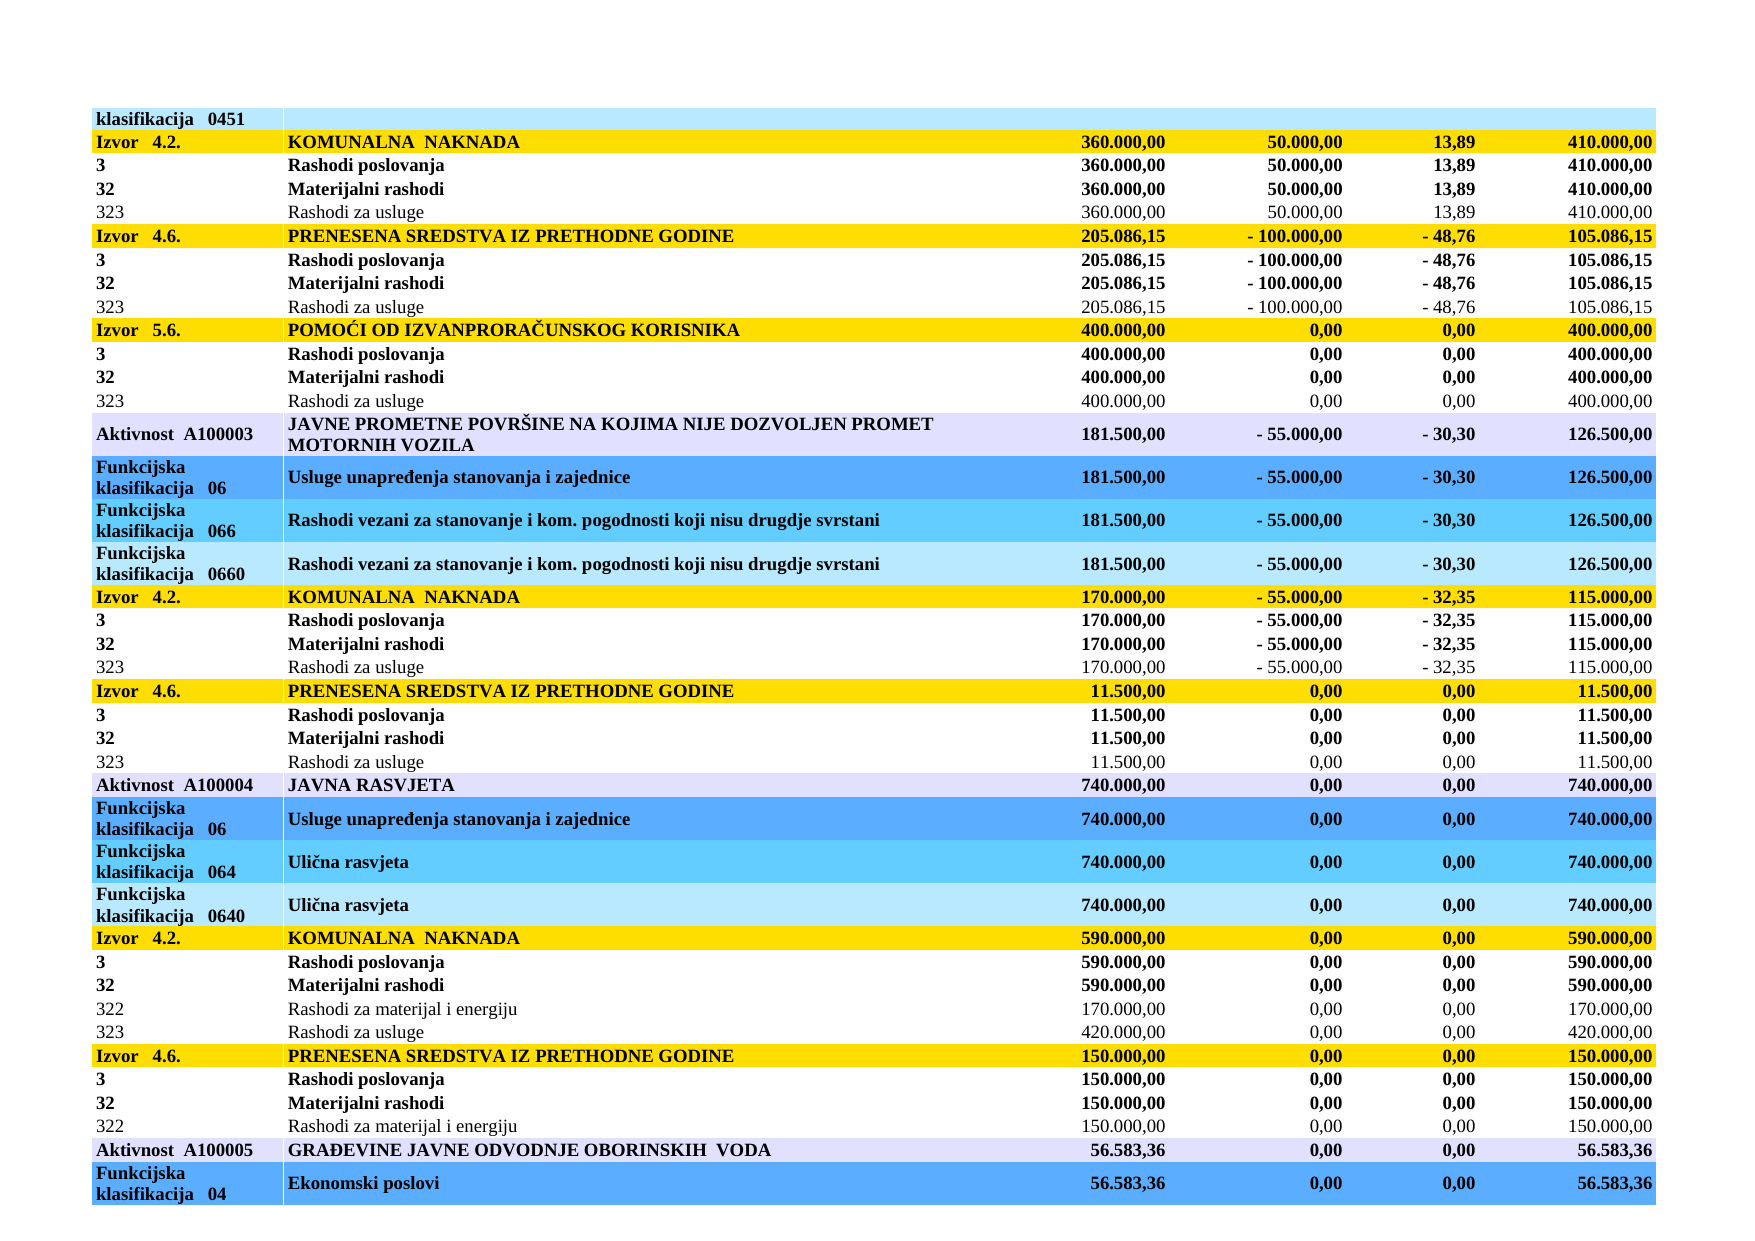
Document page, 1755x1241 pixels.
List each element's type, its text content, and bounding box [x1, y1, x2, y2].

table_cell 0,00 [1169, 797, 1346, 840]
table_cell 32 [92, 177, 283, 201]
table_cell 150.000,00 [1479, 1044, 1656, 1067]
table_cell Funkcijska klasifikacija 064 [92, 840, 283, 883]
table_cell 0,00 [1346, 1091, 1479, 1114]
table_cell 11.500,00 [992, 703, 1169, 726]
table_cell Rashodi poslovanja [284, 1068, 992, 1091]
table_cell 410.000,00 [1479, 201, 1656, 224]
table_cell Rashodi za usluge [284, 295, 992, 318]
table_cell 115.000,00 [1479, 585, 1656, 608]
table_cell Rashodi poslovanja [284, 154, 992, 177]
table_cell - 32,35 [1346, 609, 1479, 632]
table_cell 50.000,00 [1169, 154, 1346, 177]
table_cell 740.000,00 [992, 840, 1169, 883]
table_cell 420.000,00 [992, 1020, 1169, 1044]
table_cell Rashodi poslovanja [284, 248, 992, 271]
table_cell Rashodi poslovanja [284, 950, 992, 973]
table_cell 360.000,00 [992, 177, 1169, 201]
table_cell 0,00 [1169, 679, 1346, 703]
table_cell 3 [92, 609, 283, 632]
table_cell Izvor 4.6. [92, 224, 283, 248]
table_cell 0,00 [1169, 318, 1346, 342]
table_cell 740.000,00 [1479, 883, 1656, 926]
table_cell Rashodi za usluge [284, 201, 992, 224]
table_cell Materijalni rashodi [284, 1091, 992, 1114]
table_cell 322 [92, 1115, 283, 1138]
table_cell Usluge unapređenja stanovanja i zajednice [284, 456, 992, 499]
table_cell 420.000,00 [1479, 1020, 1656, 1044]
table_cell 323 [92, 295, 283, 318]
table_cell - 55.000,00 [1169, 585, 1346, 608]
table_cell Izvor 4.6. [92, 1044, 283, 1067]
table_cell KOMUNALNA NAKNADA [284, 926, 992, 950]
table_cell Usluge unapređenja stanovanja i zajednice [284, 797, 992, 840]
table_cell 205.086,15 [992, 271, 1169, 295]
table_cell [1169, 108, 1346, 130]
table_cell 740.000,00 [1479, 773, 1656, 797]
table_cell 13,89 [1346, 154, 1479, 177]
table_cell PRENESENA SREDSTVA IZ PRETHODNE GODINE [284, 1044, 992, 1067]
table_cell 32 [92, 271, 283, 295]
table_cell 0,00 [1346, 1068, 1479, 1091]
table_cell Rashodi za usluge [284, 389, 992, 412]
table_cell 0,00 [1346, 389, 1479, 412]
table_cell 3 [92, 1068, 283, 1091]
table_cell 0,00 [1346, 840, 1479, 883]
table_cell - 55.000,00 [1169, 542, 1346, 585]
table_cell PRENESENA SREDSTVA IZ PRETHODNE GODINE [284, 224, 992, 248]
table_cell 150.000,00 [992, 1044, 1169, 1067]
table_cell 105.086,15 [1479, 271, 1656, 295]
table_cell 50.000,00 [1169, 177, 1346, 201]
table_cell - 32,35 [1346, 656, 1479, 679]
table_cell [284, 108, 992, 130]
table_cell 11.500,00 [992, 750, 1169, 773]
table_cell Aktivnost A100005 [92, 1138, 283, 1162]
table_cell 0,00 [1169, 926, 1346, 950]
table_cell 740.000,00 [992, 773, 1169, 797]
table_cell 3 [92, 703, 283, 726]
table_cell 410.000,00 [1479, 130, 1656, 153]
table_cell 150.000,00 [992, 1091, 1169, 1114]
table_cell Izvor 4.6. [92, 679, 283, 703]
table_cell - 100.000,00 [1169, 224, 1346, 248]
table_cell 400.000,00 [992, 389, 1169, 412]
table_cell 150.000,00 [1479, 1068, 1656, 1091]
table_cell 0,00 [1346, 773, 1479, 797]
table_cell 56.583,36 [1479, 1162, 1656, 1205]
table_cell 740.000,00 [992, 883, 1169, 926]
table_cell 56.583,36 [992, 1162, 1169, 1205]
table_cell 0,00 [1169, 342, 1346, 365]
table_cell - 30,30 [1346, 499, 1479, 542]
table_cell 0,00 [1346, 750, 1479, 773]
table_cell Rashodi za materijal i energiju [284, 997, 992, 1020]
table_cell 170.000,00 [992, 609, 1169, 632]
table_cell Izvor 5.6. [92, 318, 283, 342]
table_cell 105.086,15 [1479, 224, 1656, 248]
table_cell 410.000,00 [1479, 177, 1656, 201]
table_cell 13,89 [1346, 177, 1479, 201]
table_cell 400.000,00 [992, 318, 1169, 342]
table_cell Materijalni rashodi [284, 632, 992, 656]
table_cell GRAĐEVINE JAVNE ODVODNJE OBORINSKIH VODA [284, 1138, 992, 1162]
table_cell 0,00 [1169, 840, 1346, 883]
table_cell 150.000,00 [1479, 1091, 1656, 1114]
table_cell Rashodi vezani za stanovanje i kom. pogodnosti koji nisu drugdje svrstani [284, 499, 992, 542]
table_cell Ekonomski poslovi [284, 1162, 992, 1205]
table_cell - 30,30 [1346, 456, 1479, 499]
table_cell Rashodi poslovanja [284, 342, 992, 365]
table_cell Izvor 4.2. [92, 585, 283, 608]
table_cell Funkcijska klasifikacija 06 [92, 797, 283, 840]
table_cell 590.000,00 [992, 973, 1169, 997]
table_cell 126.500,00 [1479, 413, 1656, 456]
table_cell 0,00 [1346, 342, 1479, 365]
table_cell POMOĆI OD IZVANPRORAČUNSKOG KORISNIKA [284, 318, 992, 342]
table_cell 0,00 [1346, 997, 1479, 1020]
table_cell Rashodi poslovanja [284, 609, 992, 632]
table_cell 0,00 [1169, 950, 1346, 973]
table_cell PRENESENA SREDSTVA IZ PRETHODNE GODINE [284, 679, 992, 703]
table_cell 181.500,00 [992, 499, 1169, 542]
table_cell [992, 108, 1169, 130]
table_cell 0,00 [1346, 1138, 1479, 1162]
table_cell 205.086,15 [992, 295, 1169, 318]
table_cell 0,00 [1169, 703, 1346, 726]
table_cell - 55.000,00 [1169, 632, 1346, 656]
table_cell 0,00 [1346, 1162, 1479, 1205]
table_cell - 32,35 [1346, 585, 1479, 608]
table_cell Rashodi poslovanja [284, 703, 992, 726]
table_cell JAVNA RASVJETA [284, 773, 992, 797]
table_cell 13,89 [1346, 130, 1479, 153]
table_cell 0,00 [1169, 973, 1346, 997]
table_cell 0,00 [1346, 1020, 1479, 1044]
table_cell 0,00 [1346, 365, 1479, 389]
table_cell 11.500,00 [1479, 750, 1656, 773]
table_cell 150.000,00 [992, 1115, 1169, 1138]
table_cell Izvor 4.2. [92, 926, 283, 950]
table_cell [1479, 108, 1656, 130]
table_cell klasifikacija 0451 [92, 108, 283, 130]
table_cell Funkcijska klasifikacija 06 [92, 456, 283, 499]
table_cell 0,00 [1169, 1068, 1346, 1091]
table_cell Aktivnost A100003 [92, 413, 283, 456]
table_cell 0,00 [1346, 1115, 1479, 1138]
table_cell JAVNE PROMETNE POVRŠINE NA KOJIMA NIJE DOZVOLJEN PROMET MOTORNIH VOZILA [284, 413, 992, 456]
table_cell 13,89 [1346, 201, 1479, 224]
table_cell - 100.000,00 [1169, 271, 1346, 295]
table_cell 360.000,00 [992, 201, 1169, 224]
table_cell 323 [92, 750, 283, 773]
table_cell Funkcijska klasifikacija 0660 [92, 542, 283, 585]
table_cell - 55.000,00 [1169, 456, 1346, 499]
table_cell 0,00 [1346, 679, 1479, 703]
table_cell 105.086,15 [1479, 295, 1656, 318]
table_cell 170.000,00 [992, 656, 1169, 679]
table_cell 400.000,00 [992, 342, 1169, 365]
table_cell 590.000,00 [1479, 950, 1656, 973]
table_cell - 48,76 [1346, 248, 1479, 271]
table_cell - 100.000,00 [1169, 248, 1346, 271]
table_cell 0,00 [1169, 1162, 1346, 1205]
table_cell 0,00 [1169, 726, 1346, 750]
table_cell - 55.000,00 [1169, 413, 1346, 456]
table_cell Rashodi za usluge [284, 750, 992, 773]
table_cell 0,00 [1346, 703, 1479, 726]
table_cell 400.000,00 [1479, 318, 1656, 342]
table_cell 323 [92, 389, 283, 412]
table_cell Materijalni rashodi [284, 365, 992, 389]
table_cell 0,00 [1169, 883, 1346, 926]
table_cell 115.000,00 [1479, 632, 1656, 656]
table_cell 0,00 [1346, 1044, 1479, 1067]
table_cell 170.000,00 [1479, 997, 1656, 1020]
table_cell 126.500,00 [1479, 499, 1656, 542]
table_cell 322 [92, 997, 283, 1020]
table_cell 3 [92, 342, 283, 365]
table_cell 205.086,15 [992, 224, 1169, 248]
table_cell Rashodi za materijal i energiju [284, 1115, 992, 1138]
table_cell 11.500,00 [992, 726, 1169, 750]
table_cell Funkcijska klasifikacija 04 [92, 1162, 283, 1205]
table_cell 740.000,00 [1479, 797, 1656, 840]
table_cell Aktivnost A100004 [92, 773, 283, 797]
table_cell Materijalni rashodi [284, 271, 992, 295]
table_cell 11.500,00 [1479, 679, 1656, 703]
table_cell 170.000,00 [992, 632, 1169, 656]
table_cell 32 [92, 365, 283, 389]
table_cell 115.000,00 [1479, 609, 1656, 632]
table_cell Rashodi vezani za stanovanje i kom. pogodnosti koji nisu drugdje svrstani [284, 542, 992, 585]
table_cell Ulična rasvjeta [284, 883, 992, 926]
table_cell 11.500,00 [992, 679, 1169, 703]
table_cell 126.500,00 [1479, 542, 1656, 585]
table_cell 0,00 [1169, 389, 1346, 412]
table_cell 3 [92, 950, 283, 973]
table_cell 0,00 [1169, 1091, 1346, 1114]
table_cell 181.500,00 [992, 456, 1169, 499]
table_cell 0,00 [1346, 883, 1479, 926]
table_cell 32 [92, 973, 283, 997]
table_cell - 30,30 [1346, 542, 1479, 585]
table_cell 590.000,00 [1479, 926, 1656, 950]
table_cell KOMUNALNA NAKNADA [284, 130, 992, 153]
table_cell 150.000,00 [992, 1068, 1169, 1091]
table_cell 410.000,00 [1479, 154, 1656, 177]
table_cell 50.000,00 [1169, 130, 1346, 153]
table_cell Izvor 4.2. [92, 130, 283, 153]
table_cell 590.000,00 [992, 950, 1169, 973]
table_cell - 55.000,00 [1169, 499, 1346, 542]
table_cell 3 [92, 154, 283, 177]
table_cell 0,00 [1169, 365, 1346, 389]
table_cell Funkcijska klasifikacija 0640 [92, 883, 283, 926]
table_cell - 55.000,00 [1169, 656, 1346, 679]
table_cell Rashodi za usluge [284, 656, 992, 679]
table_cell 0,00 [1169, 997, 1346, 1020]
table_cell - 32,35 [1346, 632, 1479, 656]
table_cell 0,00 [1169, 1138, 1346, 1162]
table_cell 400.000,00 [1479, 342, 1656, 365]
table_cell 590.000,00 [992, 926, 1169, 950]
table_cell 360.000,00 [992, 154, 1169, 177]
table_cell 740.000,00 [992, 797, 1169, 840]
table_cell 170.000,00 [992, 585, 1169, 608]
table_cell 323 [92, 1020, 283, 1044]
table_cell 0,00 [1169, 1044, 1346, 1067]
table_cell - 48,76 [1346, 224, 1479, 248]
table_cell 0,00 [1346, 318, 1479, 342]
table_cell Materijalni rashodi [284, 973, 992, 997]
table_cell 360.000,00 [992, 130, 1169, 153]
table_cell 126.500,00 [1479, 456, 1656, 499]
table_cell 323 [92, 656, 283, 679]
table_cell 400.000,00 [1479, 389, 1656, 412]
table_cell 323 [92, 201, 283, 224]
table_cell - 30,30 [1346, 413, 1479, 456]
table_cell - 55.000,00 [1169, 609, 1346, 632]
table_cell 11.500,00 [1479, 726, 1656, 750]
table_cell 590.000,00 [1479, 973, 1656, 997]
table_cell KOMUNALNA NAKNADA [284, 585, 992, 608]
table_cell 0,00 [1169, 750, 1346, 773]
table_cell Funkcijska klasifikacija 066 [92, 499, 283, 542]
table_cell 32 [92, 726, 283, 750]
table_cell 170.000,00 [992, 997, 1169, 1020]
table_cell - 48,76 [1346, 295, 1479, 318]
table_cell 115.000,00 [1479, 656, 1656, 679]
table_cell [1346, 108, 1479, 130]
table_cell 11.500,00 [1479, 703, 1656, 726]
table_cell - 48,76 [1346, 271, 1479, 295]
table_cell 181.500,00 [992, 542, 1169, 585]
table_cell 740.000,00 [1479, 840, 1656, 883]
table_cell 150.000,00 [1479, 1115, 1656, 1138]
table_cell 0,00 [1346, 926, 1479, 950]
table_cell 0,00 [1169, 1020, 1346, 1044]
table_cell 0,00 [1346, 726, 1479, 750]
table_cell 0,00 [1169, 1115, 1346, 1138]
table_cell 50.000,00 [1169, 201, 1346, 224]
table_cell Materijalni rashodi [284, 726, 992, 750]
table_cell 0,00 [1169, 773, 1346, 797]
table_cell 181.500,00 [992, 413, 1169, 456]
table_cell 0,00 [1346, 797, 1479, 840]
table_cell 400.000,00 [1479, 365, 1656, 389]
table_cell 105.086,15 [1479, 248, 1656, 271]
table_cell 400.000,00 [992, 365, 1169, 389]
table_cell Rashodi za usluge [284, 1020, 992, 1044]
table_cell 0,00 [1346, 950, 1479, 973]
table_cell 205.086,15 [992, 248, 1169, 271]
table_cell 0,00 [1346, 973, 1479, 997]
table_cell 32 [92, 1091, 283, 1114]
table_cell Ulična rasvjeta [284, 840, 992, 883]
table_cell 56.583,36 [1479, 1138, 1656, 1162]
table_cell 3 [92, 248, 283, 271]
table_cell Materijalni rashodi [284, 177, 992, 201]
table_cell 56.583,36 [992, 1138, 1169, 1162]
table_cell 32 [92, 632, 283, 656]
table_cell - 100.000,00 [1169, 295, 1346, 318]
